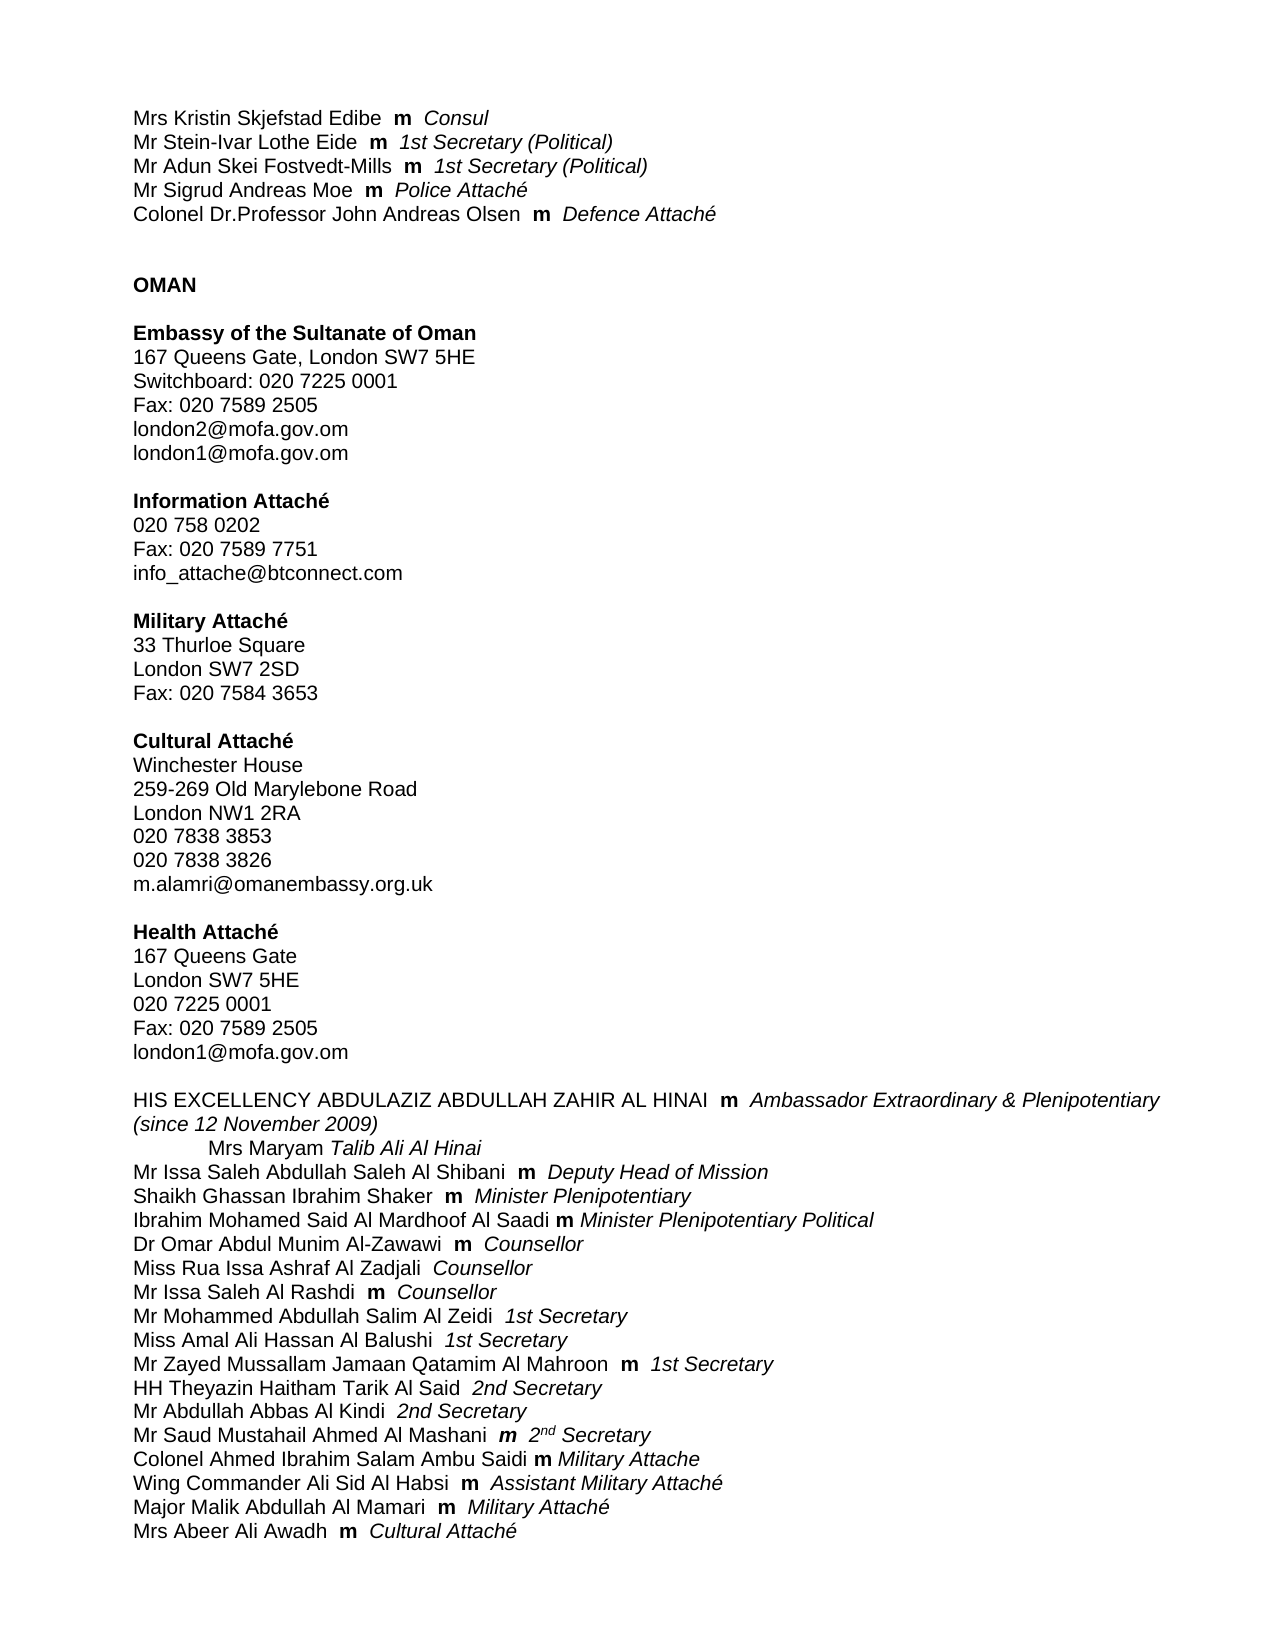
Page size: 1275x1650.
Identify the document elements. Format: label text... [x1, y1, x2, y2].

text Miss Amal Ali Hassan Al Balushi 1st Secretary [133, 1327, 1181, 1351]
text london1@mofa.gov.om [133, 1040, 1181, 1064]
text Winchester House [133, 752, 1181, 776]
text m.alamri@omanembassy.org.uk [133, 872, 1181, 896]
text Ibrahim Mohamed Said Al Mardhoof Al Saadi m Minister Plenipotentiary Political [133, 1208, 1181, 1232]
text Mr Sigrud Andreas Moe m Police Attaché [133, 177, 1181, 201]
text 167 Queens Gate [133, 944, 1181, 968]
text 259-269 Old Marylebone Road [133, 776, 1181, 800]
text 167 Queens Gate, London SW7 5HE [133, 345, 1181, 369]
text 020 7225 0001 [133, 992, 1181, 1016]
text Mr Issa Saleh Al Rashdi m Counsellor [133, 1279, 1181, 1303]
text Colonel Ahmed Ibrahim Salam Ambu Saidi m Military Attache [133, 1447, 1181, 1471]
text Miss Rua Issa Ashraf Al Zadjali Counsellor [133, 1256, 1181, 1279]
text Mr Saud Mustahail Ahmed Al Mashani m 2nd Secretary [133, 1423, 1181, 1447]
text Health Attaché [133, 920, 1181, 944]
text Mr Abdullah Abbas Al Kindi 2nd Secretary [133, 1399, 1181, 1423]
text HIS EXCELLENCY ABDULAZIZ ABDULLAH ZAHIR AL HINAI m Ambassador Extraordinary & Plenipotentiary (since 12 November 2009) [133, 1088, 1181, 1136]
text Fax: 020 7589 7751 [133, 537, 1181, 561]
text London SW7 5HE [133, 968, 1181, 992]
text Mr Stein-Ivar Lothe Eide m 1st Secretary (Political) [133, 129, 1181, 153]
text Shaikh Ghassan Ibrahim Shaker m Minister Plenipotentiary [133, 1184, 1181, 1208]
text Cultural Attaché [133, 728, 1181, 752]
text Mr Issa Saleh Abdullah Saleh Al Shibani m Deputy Head of Mission [133, 1160, 1181, 1184]
text London SW7 2SD [133, 657, 1181, 681]
text Major Malik Abdullah Al Mamari m Military Attaché [133, 1495, 1181, 1519]
text Military Attaché [133, 609, 1181, 633]
text london2@mofa.gov.om [133, 417, 1181, 441]
text Mrs Abeer Ali Awadh m Cultural Attaché [133, 1519, 1181, 1543]
text 020 7838 3853 [133, 824, 1181, 848]
text Embassy of the Sultanate of Oman [133, 321, 1181, 345]
text 020 7838 3826 [133, 848, 1181, 872]
text Colonel Dr.Professor John Andreas Olsen m Defence Attaché [133, 201, 1181, 225]
text Mr Zayed Mussallam Jamaan Qatamim Al Mahroon m 1st Secretary [133, 1351, 1181, 1375]
text London NW1 2RA [133, 800, 1181, 824]
text Mr Mohammed Abdullah Salim Al Zeidi 1st Secretary [133, 1303, 1181, 1327]
subtitle OMAN [133, 273, 1181, 297]
text Fax: 020 7584 3653 [133, 681, 1181, 704]
text 020 758 0202 [133, 513, 1181, 537]
text Fax: 020 7589 2505 [133, 393, 1181, 417]
text london1@mofa.gov.om [133, 441, 1181, 465]
text Wing Commander Ali Sid Al Habsi m Assistant Military Attaché [133, 1471, 1181, 1495]
text 33 Thurloe Square [133, 633, 1181, 657]
text Fax: 020 7589 2505 [133, 1016, 1181, 1040]
text Switchboard: 020 7225 0001 [133, 369, 1181, 393]
text Mrs Maryam Talib Ali Al Hinai [133, 1136, 1181, 1160]
text Information Attaché [133, 489, 1181, 513]
text info_attache@btconnect.com [133, 561, 1181, 585]
text Dr Omar Abdul Munim Al-Zawawi m Counsellor [133, 1232, 1181, 1256]
text Mr Adun Skei Fostvedt-Mills m 1st Secretary (Political) [133, 153, 1181, 177]
text Mrs Kristin Skjefstad Edibe m Consul [133, 106, 1181, 129]
text HH Theyazin Haitham Tarik Al Said 2nd Secretary [133, 1375, 1181, 1399]
